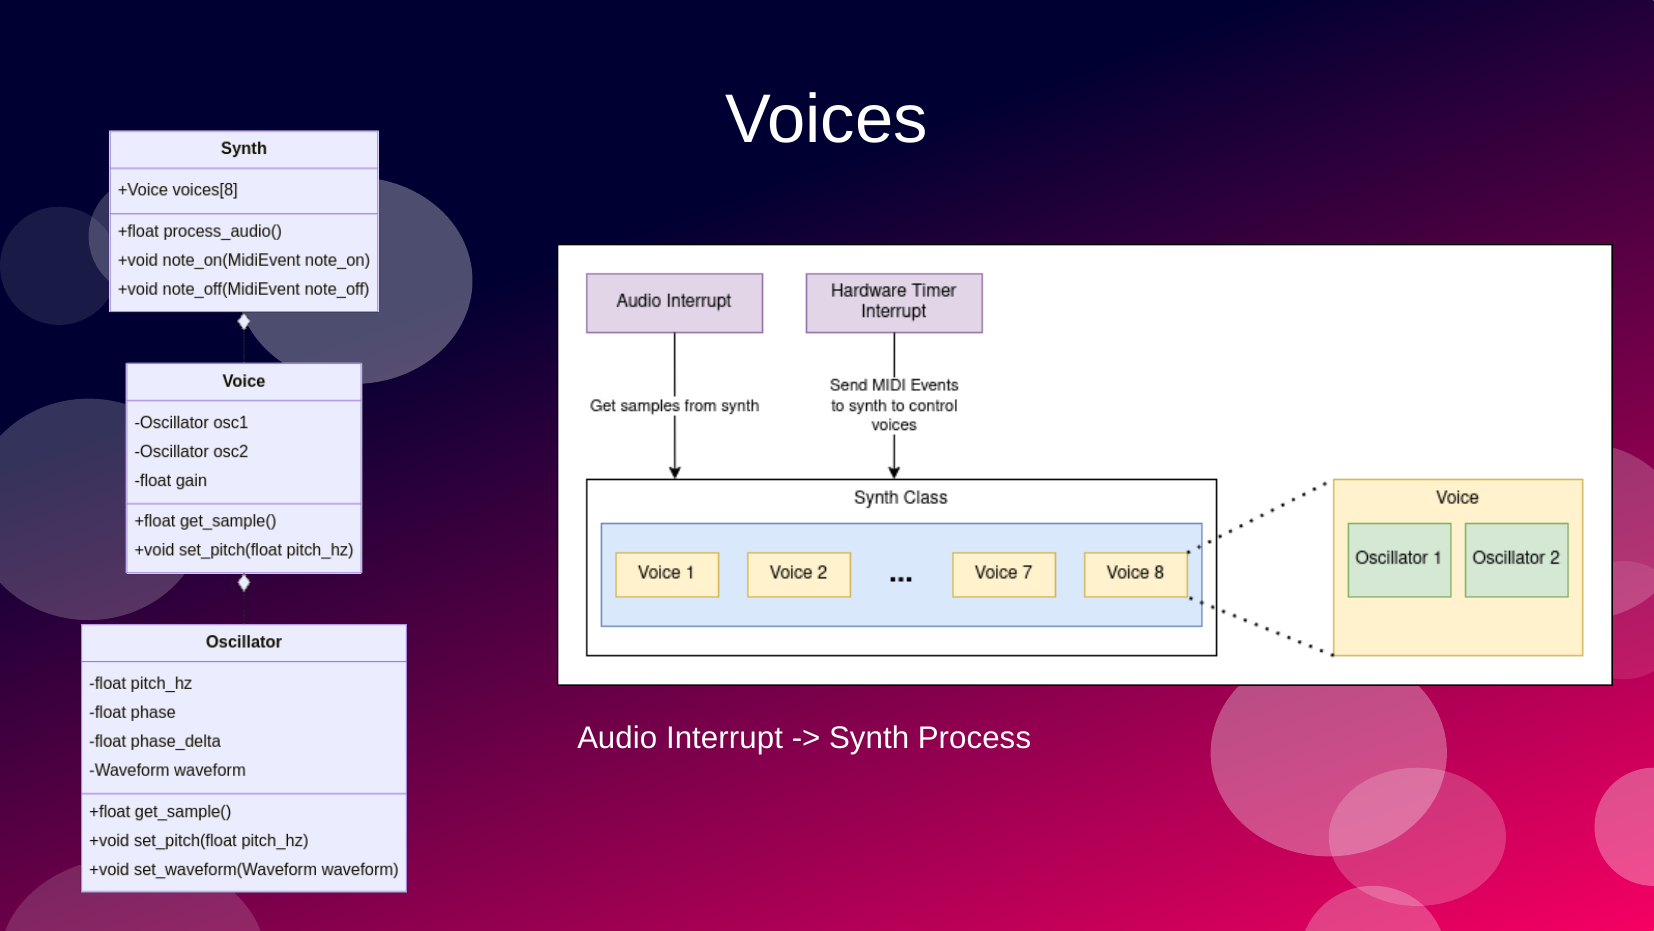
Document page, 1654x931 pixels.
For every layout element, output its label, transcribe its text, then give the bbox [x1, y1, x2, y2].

picture [0, 123, 1613, 901]
title Voices [88, 37, 1565, 200]
text_box Audio Interrupt -> Synth Process [562, 712, 1613, 901]
